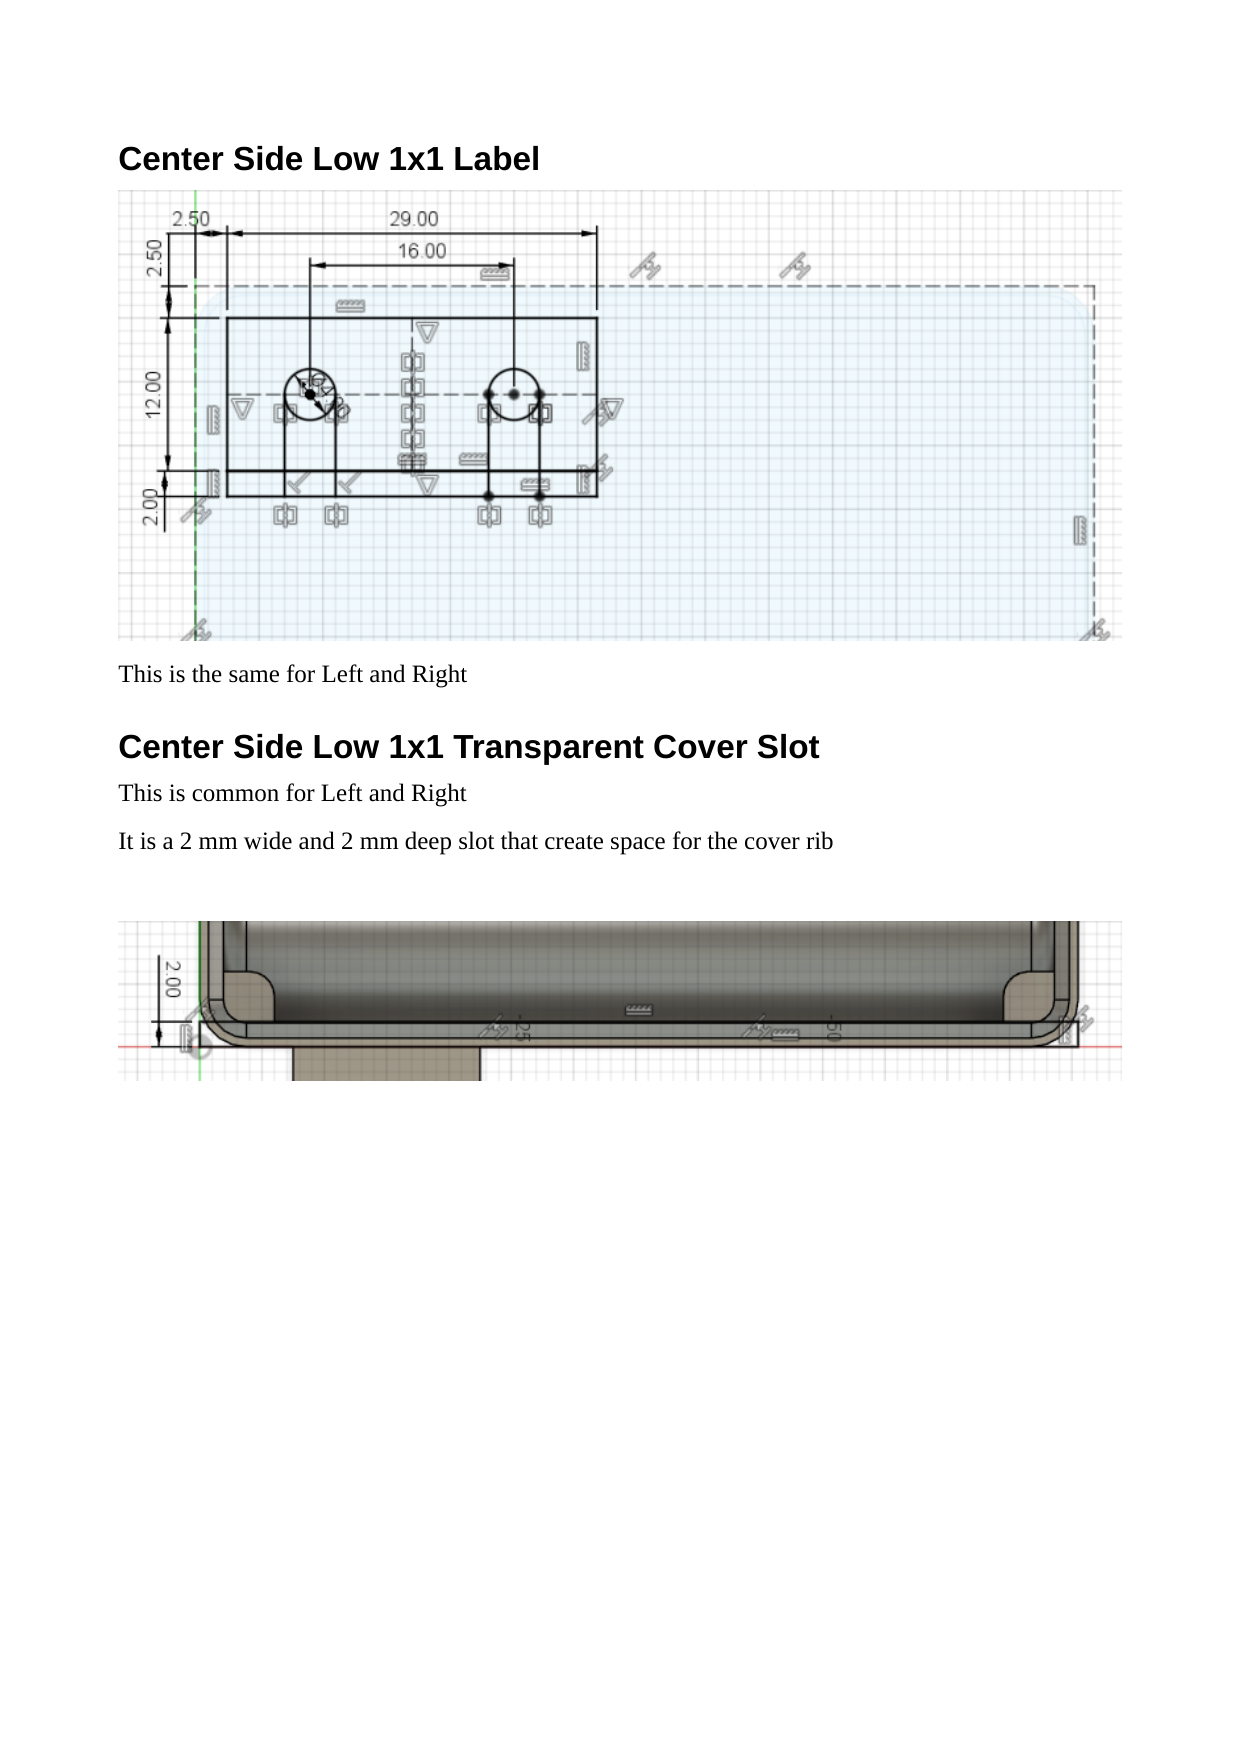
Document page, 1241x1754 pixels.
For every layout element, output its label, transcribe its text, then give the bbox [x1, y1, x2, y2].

text It is a 2 mm wide and 2 mm deep slot that create space for the cover rib [118, 826, 1122, 854]
text This is the same for Left and Right [118, 659, 1122, 688]
picture [118, 190, 1123, 641]
text This is common for Left and Right [118, 778, 1122, 807]
subtitle Center Side Low 1x1 Transparent Cover Slot [118, 727, 1122, 766]
subtitle Center Side Low 1x1 Label [118, 139, 1122, 177]
picture [118, 921, 1123, 1081]
